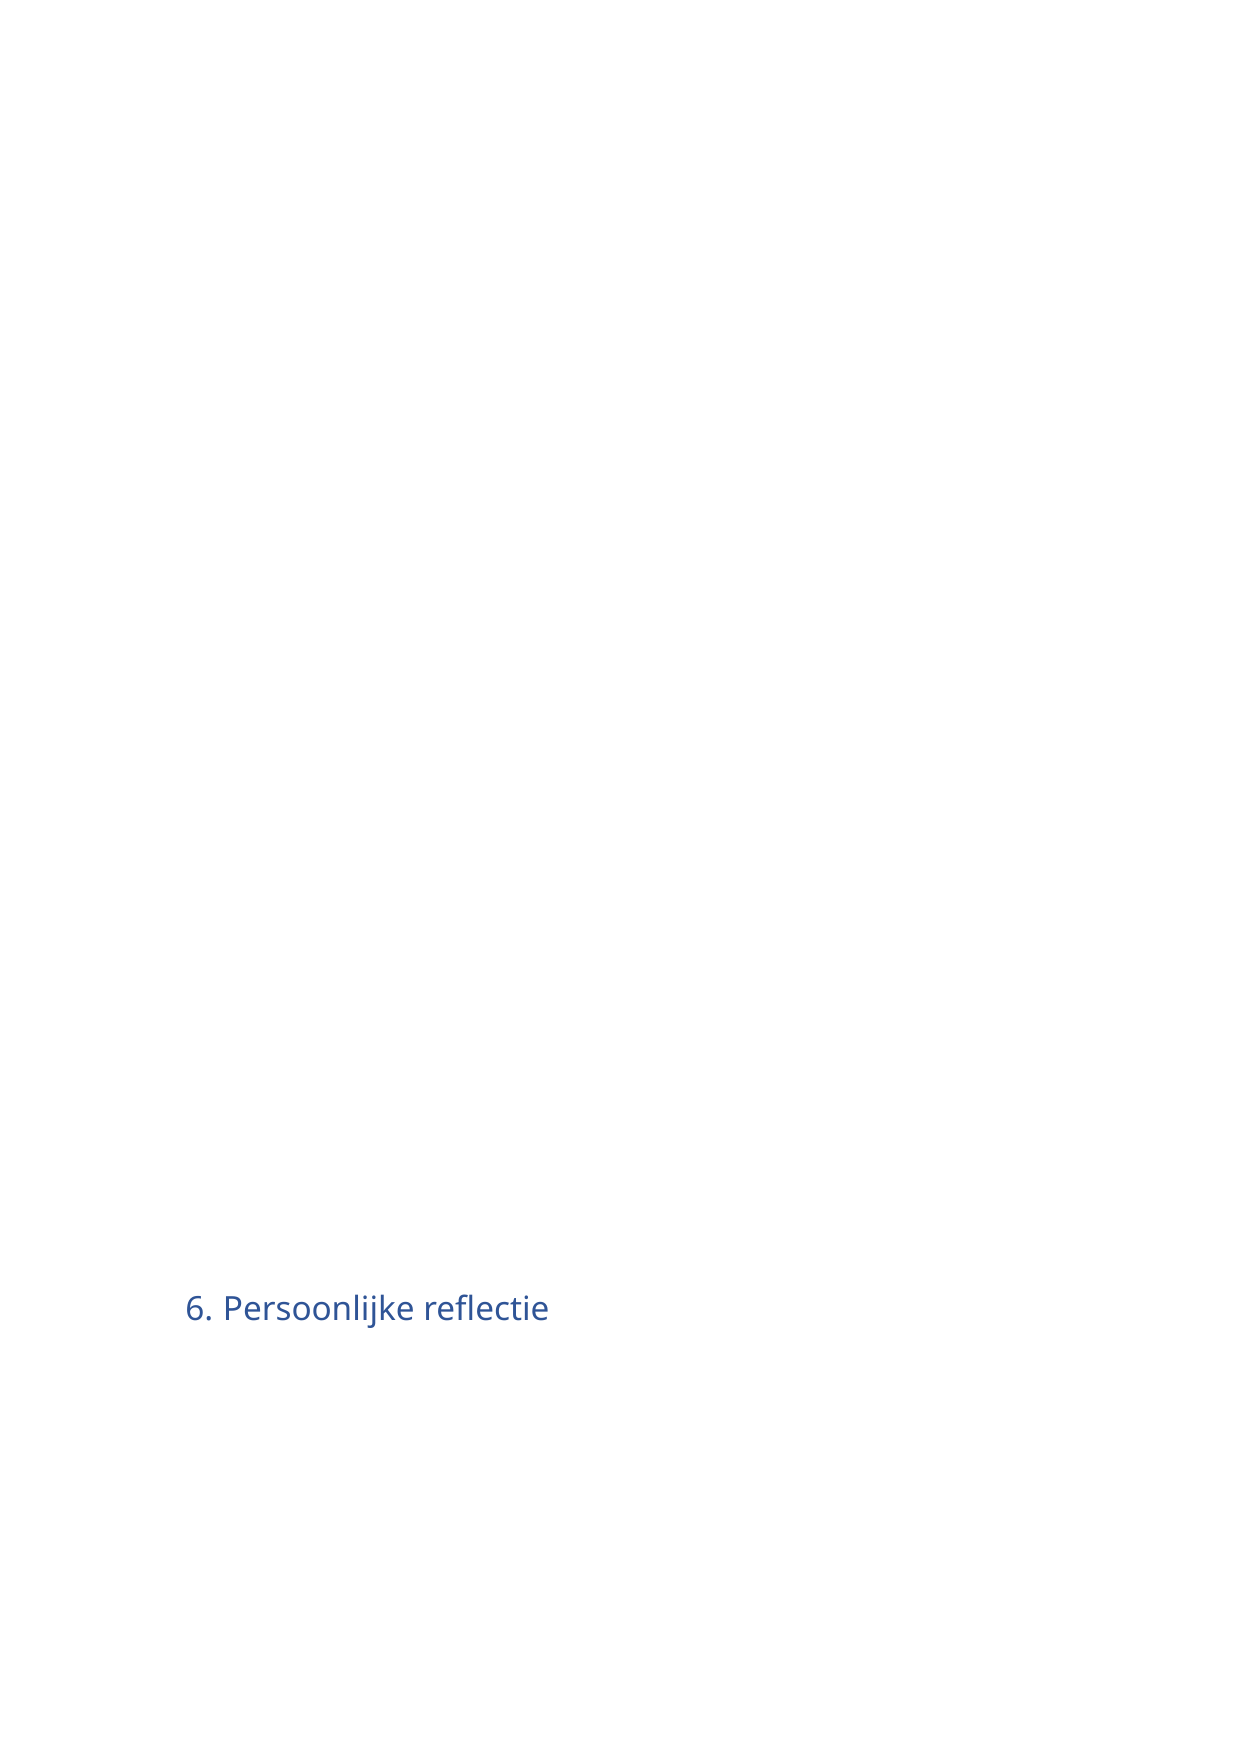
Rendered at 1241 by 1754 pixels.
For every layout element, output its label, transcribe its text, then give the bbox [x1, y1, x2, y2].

subtitle Persoonlijke reflectie [185, 1285, 1093, 1331]
